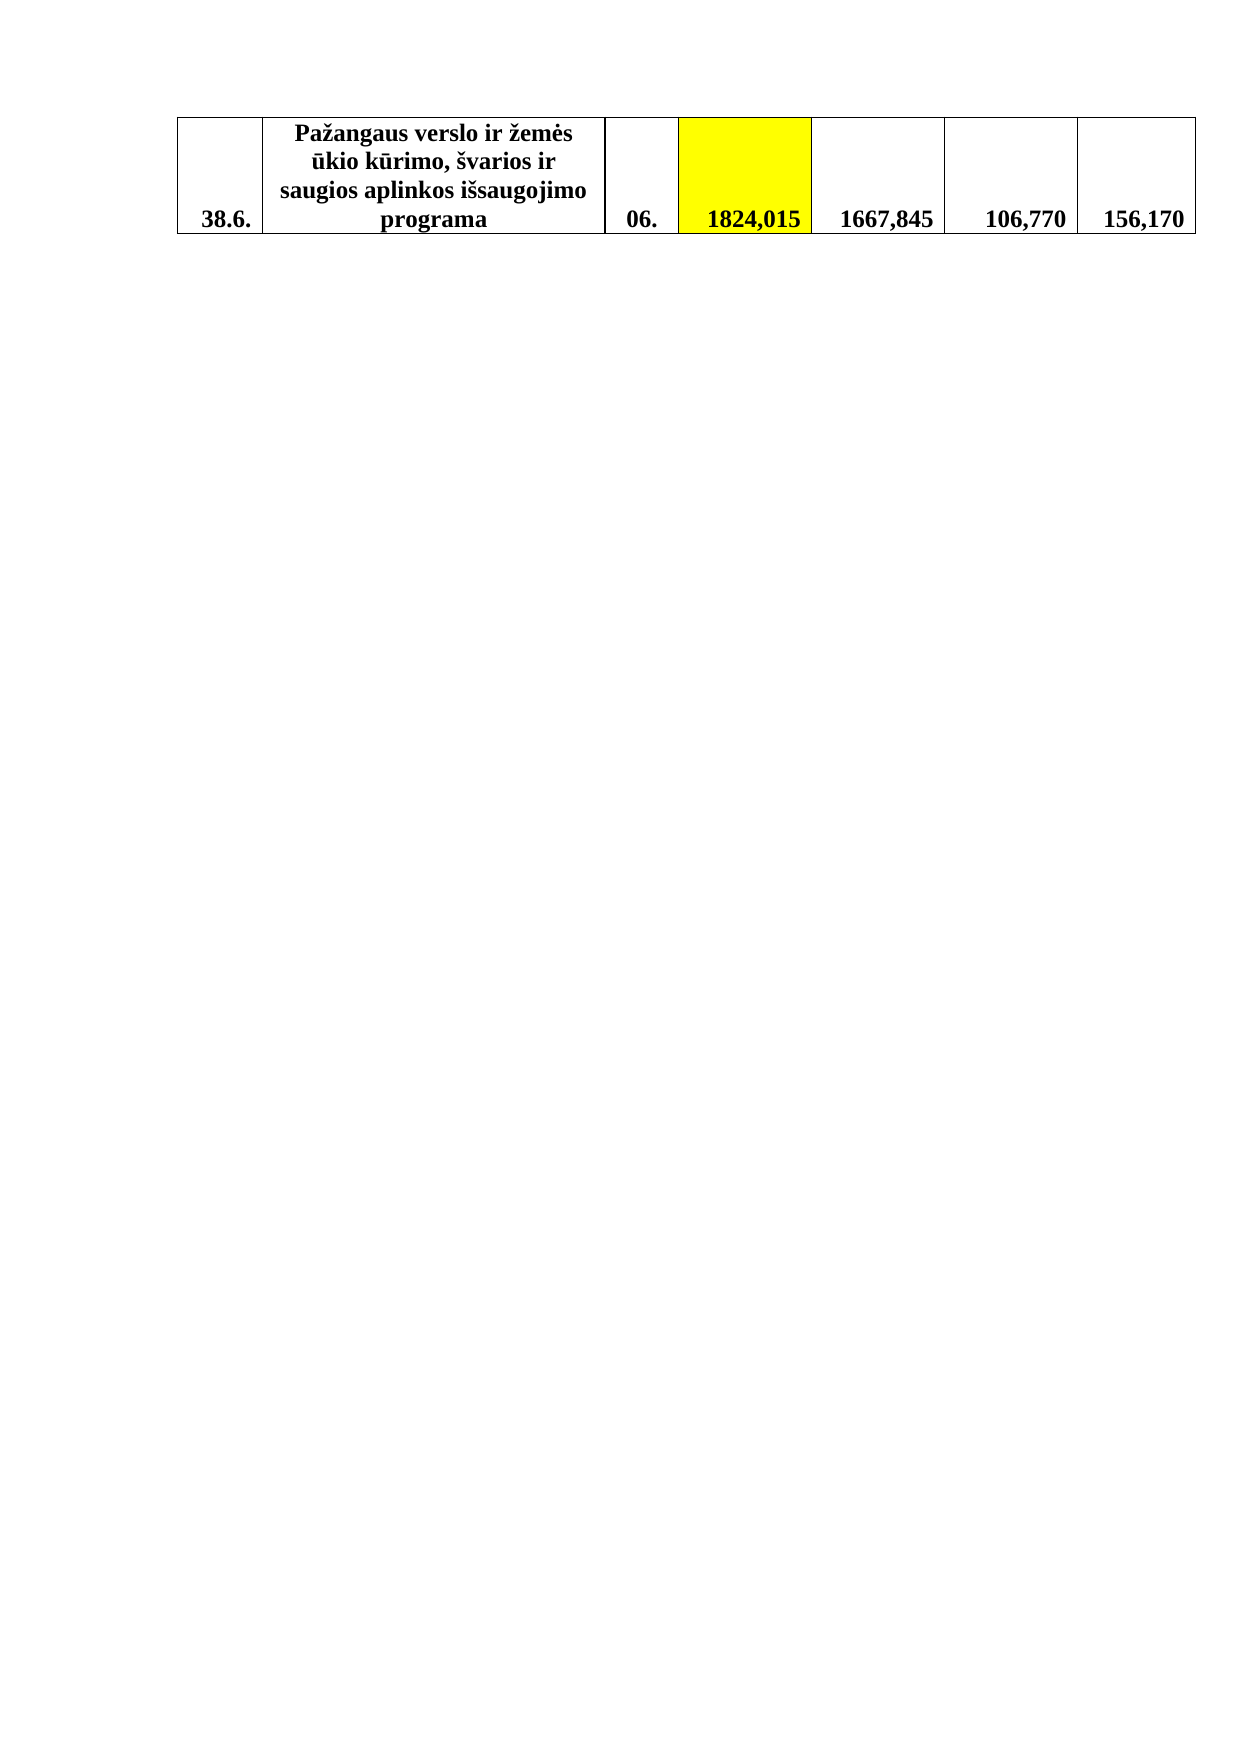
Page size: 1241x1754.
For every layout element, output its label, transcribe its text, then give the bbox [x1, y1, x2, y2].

table_cell Pažangaus verslo ir žemės ūkio kūrimo, švarios ir saugios aplinkos išsaugojimo programa [263, 118, 604, 233]
table_cell 38.6. [178, 118, 262, 233]
table_cell 06. [606, 118, 678, 233]
table_cell 1667,845 [812, 118, 944, 233]
table_cell 1824,015 [679, 118, 811, 233]
table_cell 106,770 [945, 118, 1077, 233]
table_cell 156,170 [1078, 118, 1195, 233]
